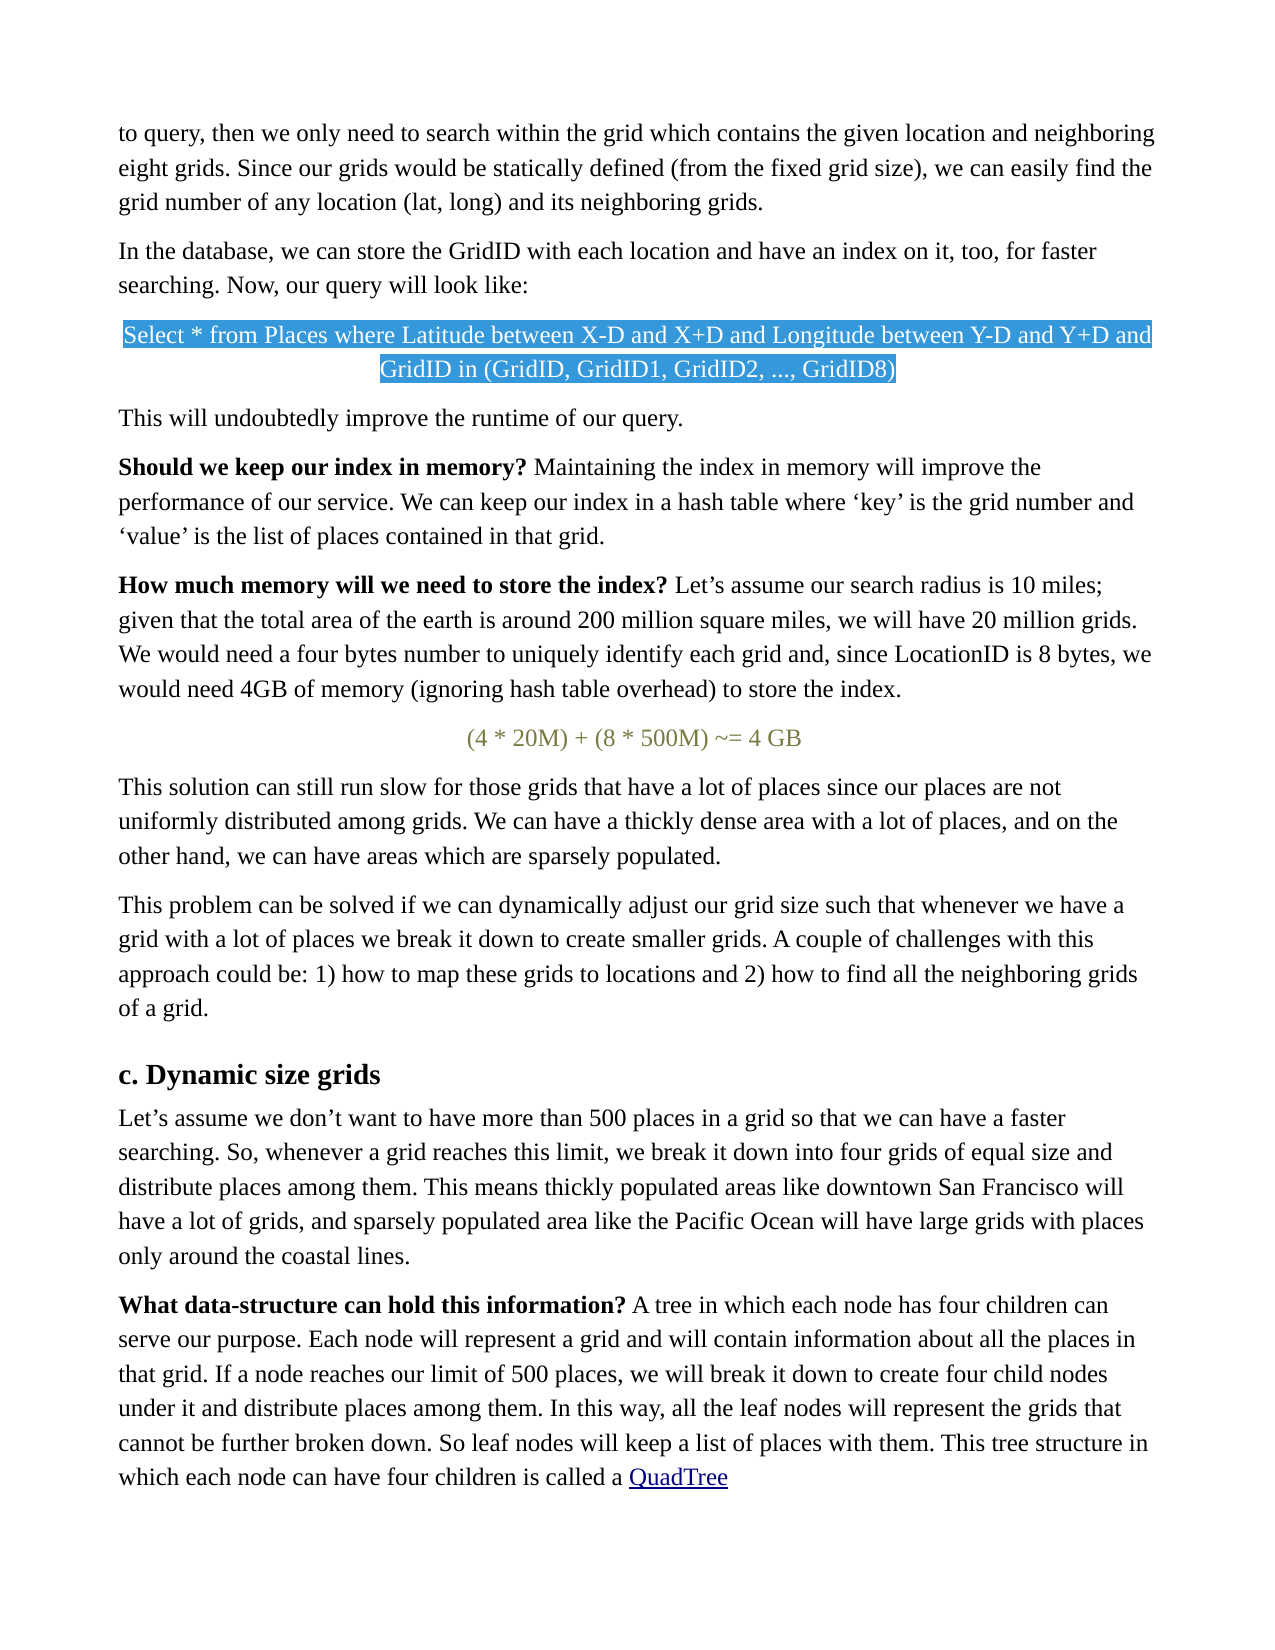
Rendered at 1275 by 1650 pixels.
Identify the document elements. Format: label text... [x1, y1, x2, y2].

text Should we keep our index in memory? Maintaining the index in memory will improve the performance of our service. We can keep our index in a hash table where ‘key’ is the grid number and ‘value’ is the list of places contained in that grid. [118, 452, 1157, 550]
text This will undoubtedly improve the runtime of our query. [118, 403, 1157, 432]
text to query, then we only need to search within the grid which contains the given location and neighboring eight grids. Since our grids would be statically defined (from the fixed grid size), we can easily find the grid number of any location (lat, long) and its neighboring grids. [118, 118, 1157, 216]
text Select * from Places where Latitude between X-D and X+D and Longitude between Y-D and Y+D and GridID in (GridID, GridID1, GridID2, ..., GridID8) [118, 320, 1157, 383]
text What data-structure can hold this information? A tree in which each node has four children can serve our purpose. Each node will represent a grid and will contain information about all the places in that grid. If a node reaches our limit of 500 places, we will break it down to create four child nodes under it and distribute places among them. In this way, all the leaf nodes will represent the grids that cannot be further broken down. So leaf nodes will keep a list of places with them. This tree structure in which each node can have four children is called a QuadTree [118, 1290, 1157, 1491]
text How much memory will we need to store the index? Let’s assume our search radius is 10 miles; given that the total area of the earth is around 200 million square miles, we will have 20 million grids. We would need a four bytes number to uniquely identify each grid and, since LocationID is 8 bytes, we would need 4GB of memory (ignoring hash table overhead) to store the index. [118, 570, 1157, 702]
text Let’s assume we don’t want to have more than 500 places in a grid so that we can have a faster searching. So, whenever a grid reaches this limit, we break it down into four grids of equal size and distribute places among them. This means thickly populated areas like downtown San Francisco will have a lot of grids, and sparsely populated area like the Pacific Ocean will have large grids with places only around the coastal lines. [118, 1103, 1157, 1270]
text This solution can still run slow for those grids that have a lot of places since our places are not uniformly distributed among grids. We can have a thickly dense area with a lot of places, and on the other hand, we can have areas which are sparsely populated. [118, 772, 1157, 869]
text This problem can be solved if we can dynamically adjust our grid size such that whenever we have a grid with a lot of places we break it down to create smaller grids. A couple of challenges with this approach could be: 1) how to map these grids to locations and 2) how to find all the neighboring grids of a grid. [118, 890, 1157, 1022]
text (4 * 20M) + (8 * 500M) ~= 4 GB [118, 723, 1157, 752]
text In the database, we can store the GridID with each location and have an index on it, too, for faster searching. Now, our query will look like: [118, 236, 1157, 299]
subtitle c. Dynamic size grids [118, 1057, 1157, 1091]
